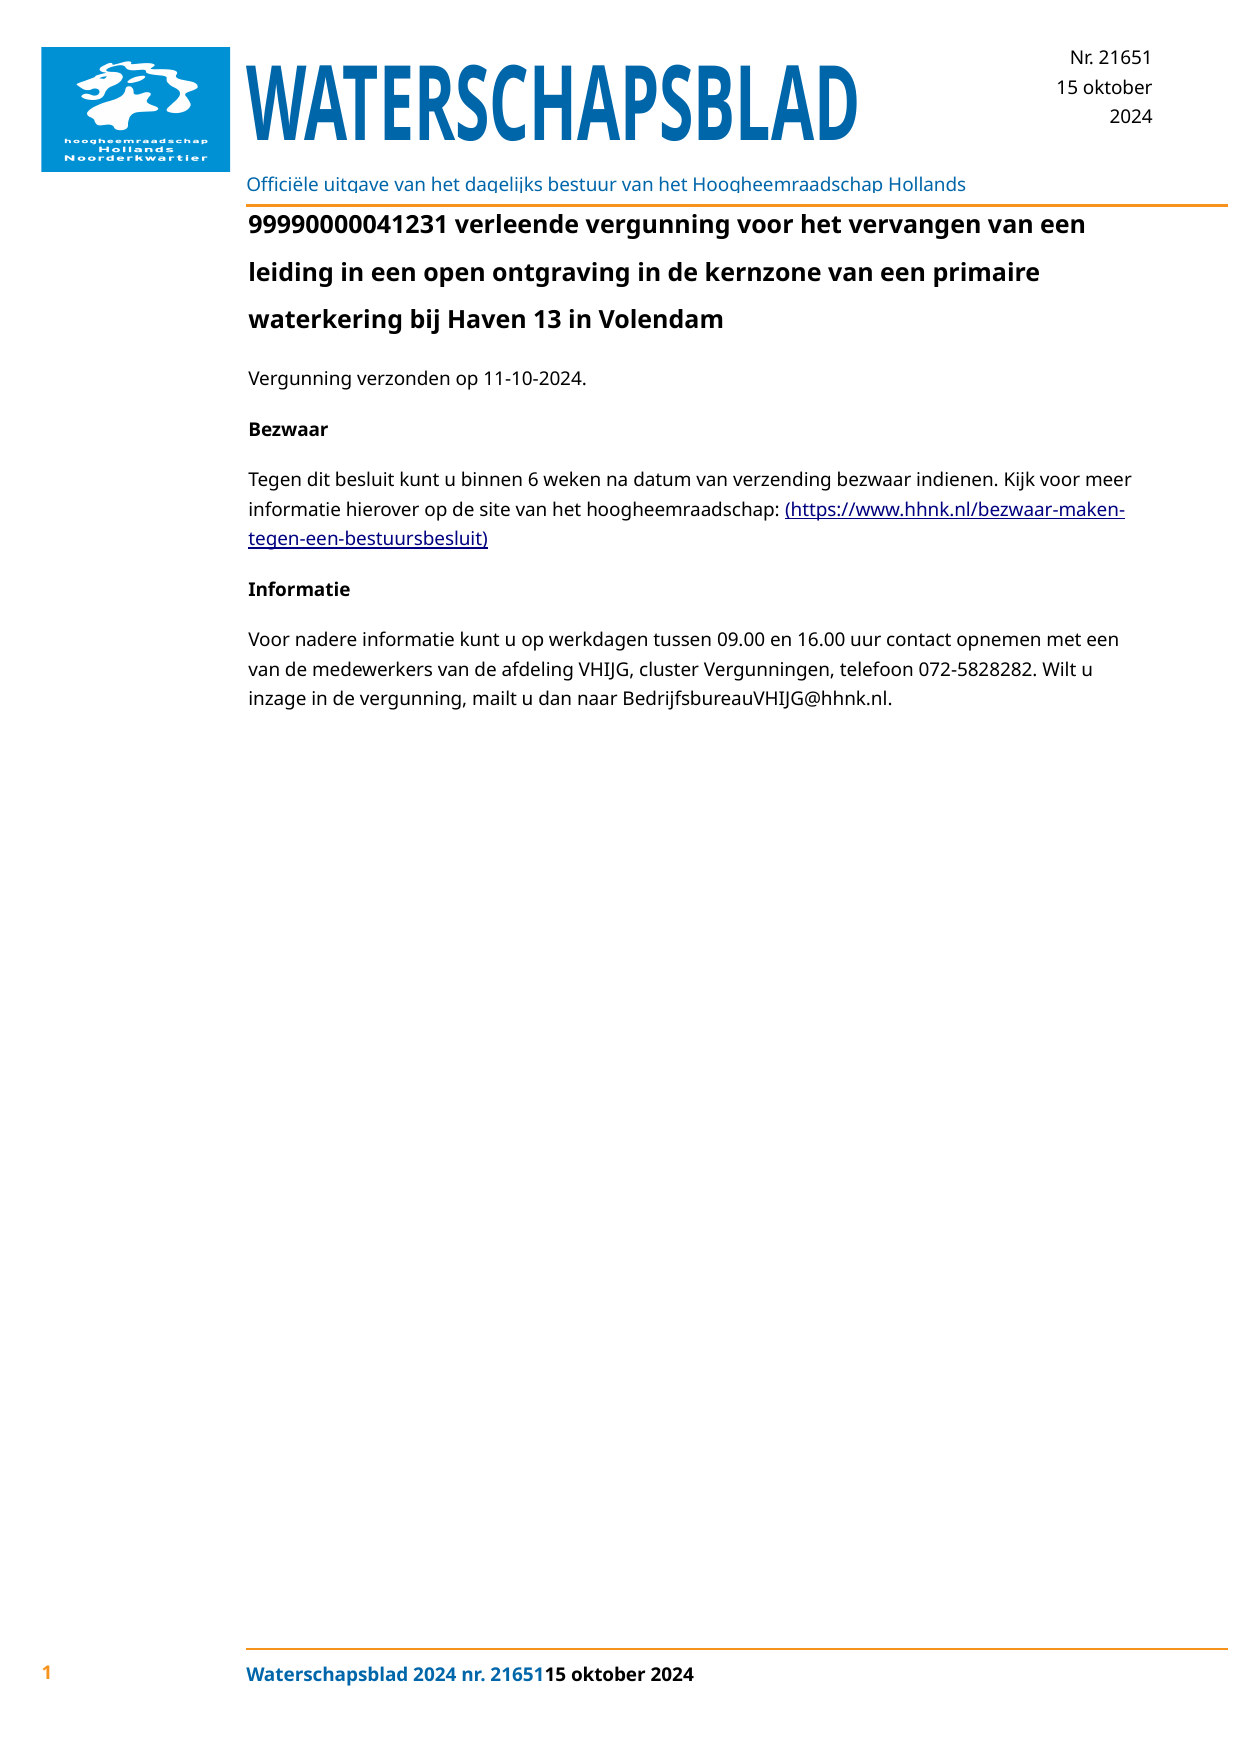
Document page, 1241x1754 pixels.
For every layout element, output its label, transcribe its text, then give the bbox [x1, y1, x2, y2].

text Informatie [248, 576, 1152, 602]
text Vergunning verzonden op 11-10-2024. [248, 366, 1152, 391]
text 99990000041231 verleende vergunning voor het vervangen van een leiding in een open ontgraving in de kernzone van een primaire waterkering bij Haven 13 in Volendam [248, 207, 1152, 336]
picture [88, 87, 157, 130]
text Bezwaar [248, 416, 1152, 442]
text Tegen dit besluit kunt u binnen 6 weken na datum van verzending bezwaar indienen. Kijk voor meer informatie hierover op de site van het hoogheemraadschap: (https://www.hhnk.nl/bezwaar-maken-tegen-een-bestuursbesluit) [248, 466, 1152, 551]
picture [118, 62, 197, 112]
picture [78, 64, 122, 99]
text Voor nadere informatie kunt u op werkdagen tussen 09.00 en 16.00 uur contact opnemen met een van de medewerkers van de afdeling VHIJG, cluster Vergunningen, telefoon 072-5828282. Wilt u inzage in de vergunning, mailt u dan naar BedrijfsbureauVHIJG@hhnk.nl. [248, 626, 1152, 711]
picture [129, 76, 144, 82]
